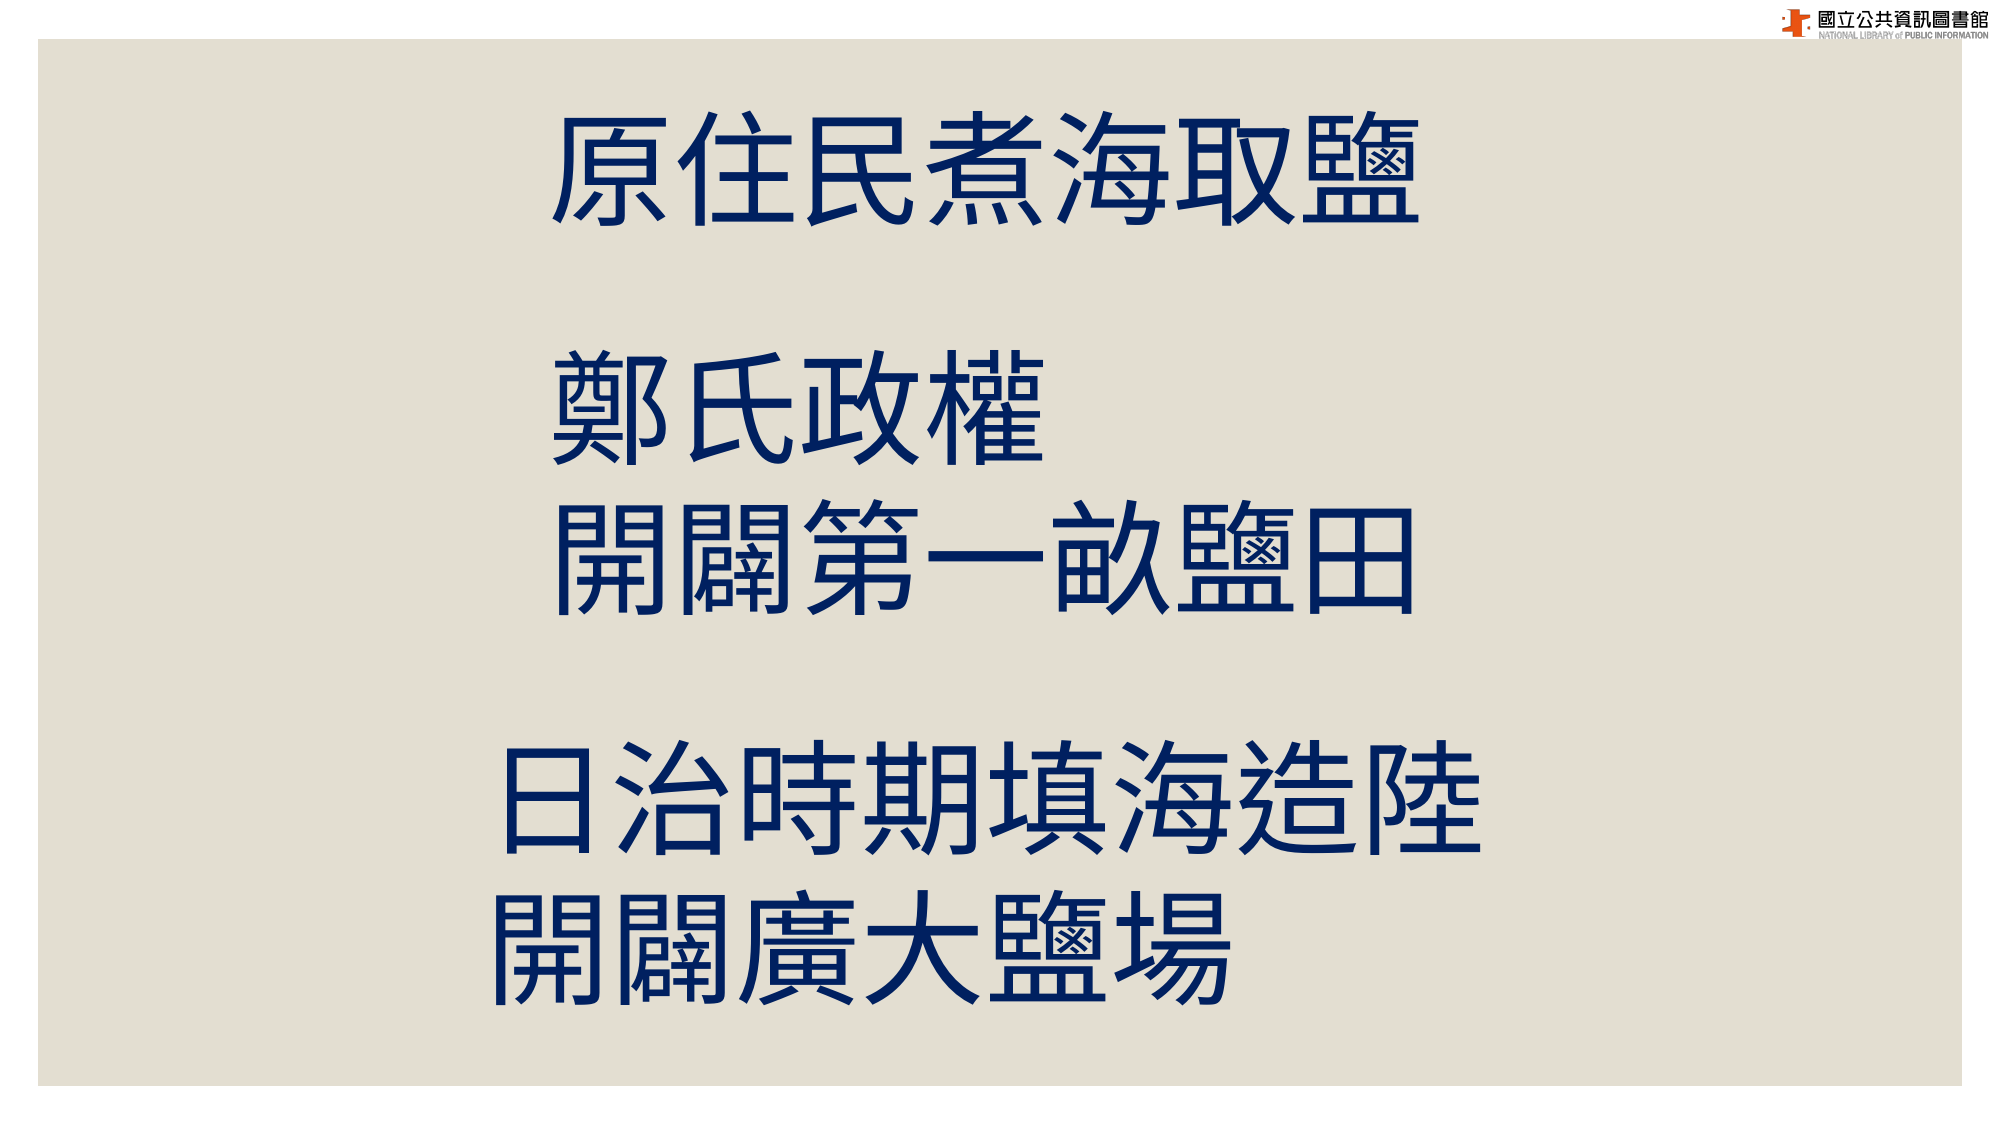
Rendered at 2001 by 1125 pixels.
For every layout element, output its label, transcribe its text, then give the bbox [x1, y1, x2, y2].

text_box 原住民煮海取鹽 [533, 83, 1465, 251]
text_box 鄭氏政權 開闢第一畝鹽田 [533, 322, 1465, 641]
text_box 日治時期填海造陸 開闢廣大鹽場 [470, 712, 1528, 1031]
